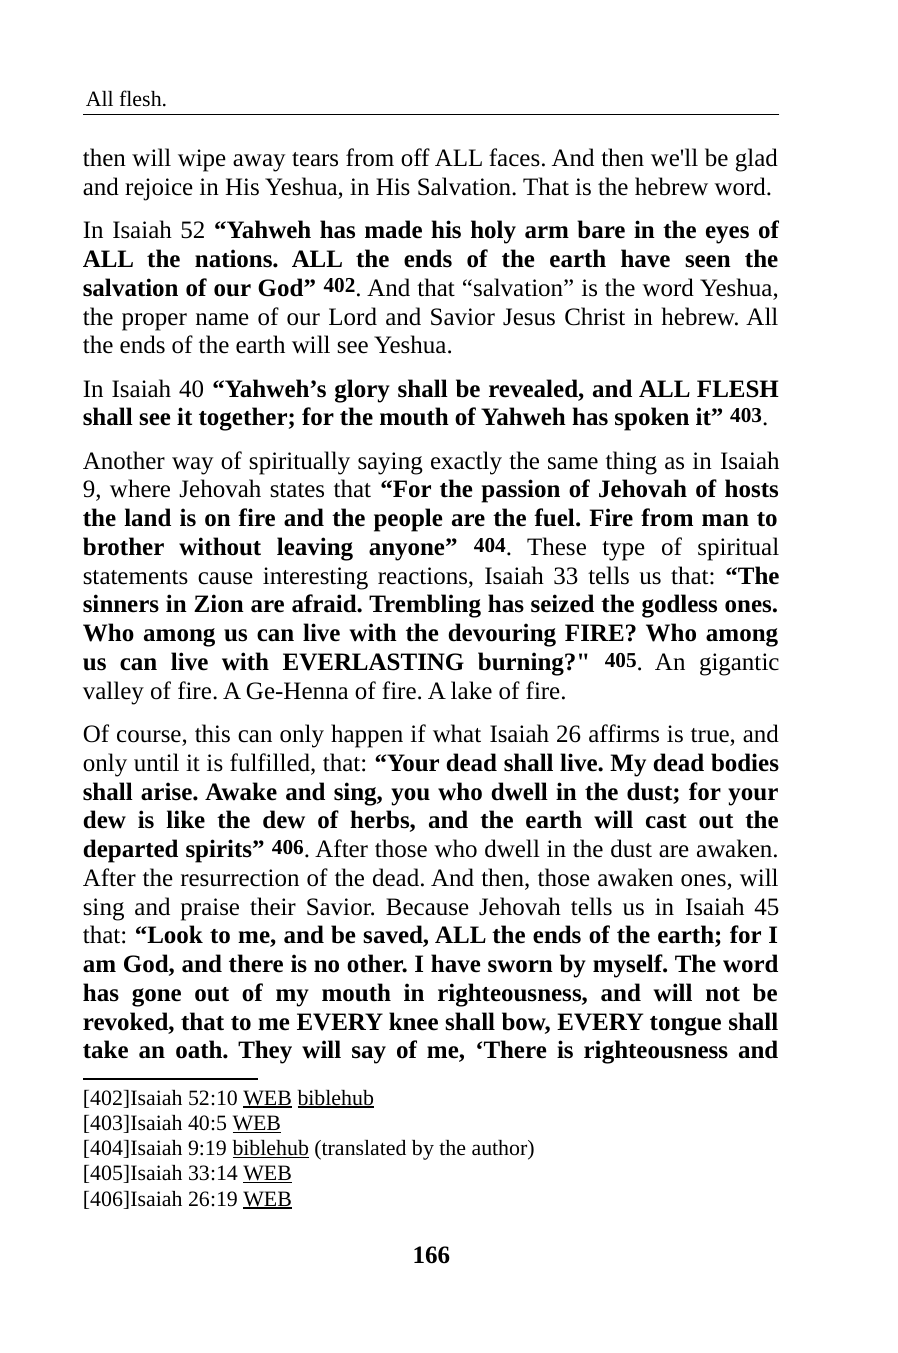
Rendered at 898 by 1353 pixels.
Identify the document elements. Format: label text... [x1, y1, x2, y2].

text Isaiah 52:10 WEB biblehub [83, 1085, 779, 1110]
text In Isaiah 52 “Yahweh has made his holy arm bare in the eyes of ALL the nations. ALL the ends of the earth have seen the salvation of our God” . And that “salvation” is the word Yeshua, the proper name of our Lord and Savior Jesus Christ in hebrew. All the ends of the earth will see Yeshua. [83, 215, 779, 359]
text Another way of spiritually saying exactly the same thing as in Isaiah 9, where Jehovah states that “For the passion of Jehovah of hosts the land is on fire and the people are the fuel. Fire from man to brother without leaving anyone” . These type of spiritual statements cause interesting reactions, Isaiah 33 tells us that: “The sinners in Zion are afraid. Trembling has seized the godless ones. Who among us can live with the devouring FIRE? Who among us can live with EVERLASTING burning?" . An gigantic valley of fire. A Ge-Henna of fire. A lake of fire. [83, 446, 779, 704]
text then will wipe away tears from off ALL faces. And then we'll be glad and rejoice in His Yeshua, in His Salvation. That is the hebrew word. [83, 143, 779, 201]
text Isaiah 33:14 WEB [83, 1160, 779, 1186]
text Of course, this can only happen if what Isaiah 26 affirms is true, and only until it is fulfilled, that: “Your dead shall live. My dead bodies shall arise. Awake and sing, you who dwell in the dust; for your dew is like the dew of herbs, and the earth will cast out the departed spirits” . After those who dwell in the dust are awaken. After the resurrection of the dead. And then, those awaken ones, will sing and praise their Savior. Because Jehovah tells us in Isaiah 45 that: “Look to me, and be saved, ALL the ends of the earth; for I am God, and there is no other. I have sworn by myself. The word has gone out of my mouth in righteousness, and will not be revoked, that to me EVERY knee shall bow, EVERY tongue shall take an oath. They will say of me, ‘There is righteousness and [83, 719, 779, 1064]
text Isaiah 40:5 WEB [83, 1110, 779, 1135]
text Isaiah 9:19 biblehub (translated by the author) [83, 1135, 779, 1160]
text In Isaiah 40 “Yahweh’s glory shall be revealed, and ALL FLESH shall see it together; for the mouth of Yahweh has spoken it” . [83, 374, 779, 431]
text Isaiah 26:19 WEB [83, 1186, 779, 1211]
